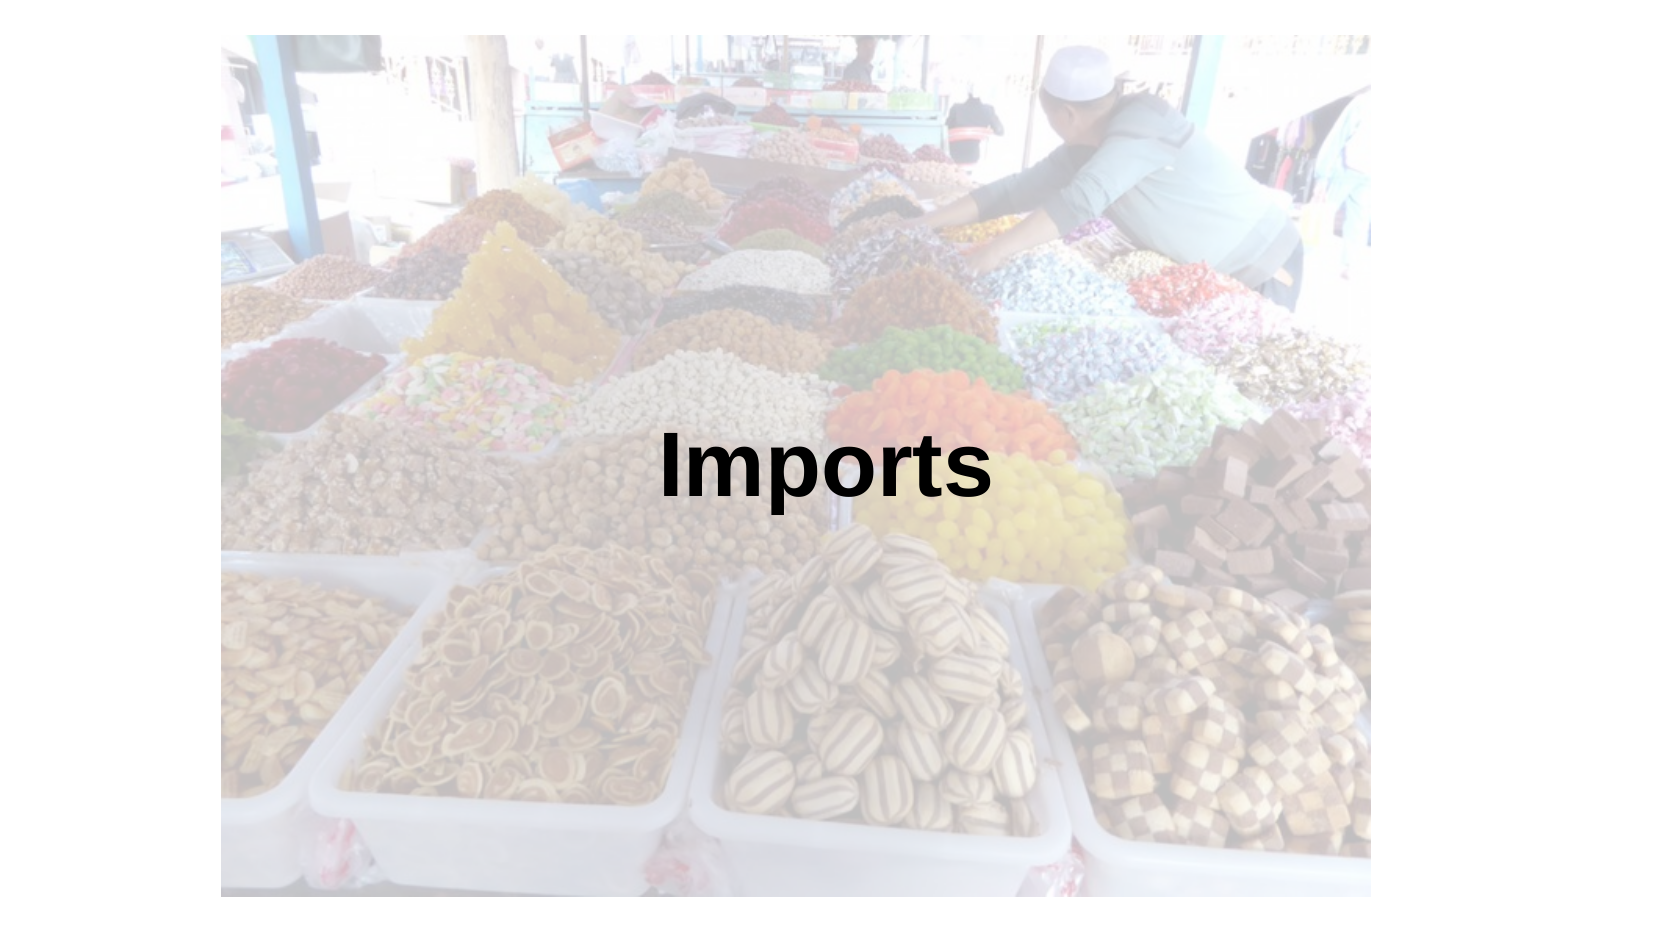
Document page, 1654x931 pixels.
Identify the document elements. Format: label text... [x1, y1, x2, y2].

title Imports [82, 387, 1571, 543]
picture [221, 543, 1371, 897]
picture [221, 35, 1371, 387]
